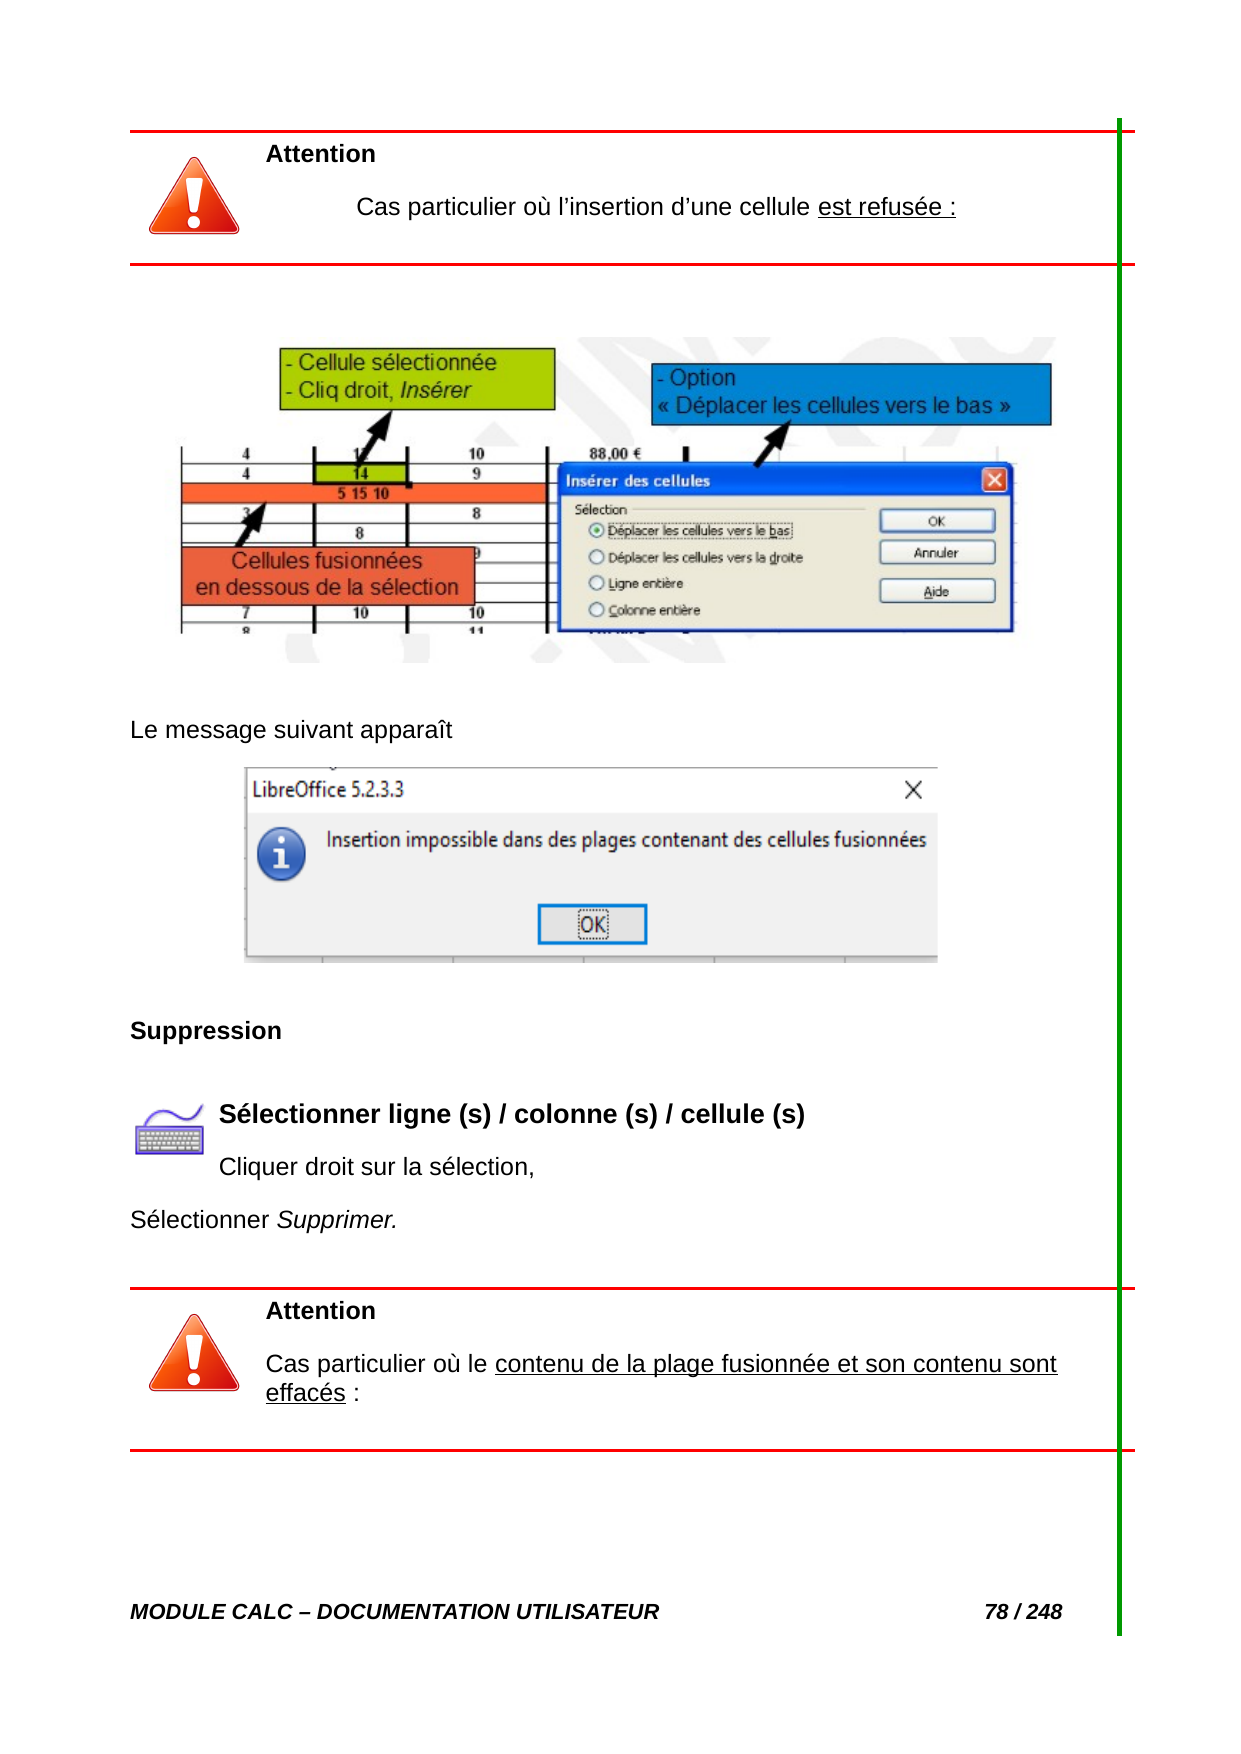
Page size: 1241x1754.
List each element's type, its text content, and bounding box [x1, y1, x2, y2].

text Cliquer droit sur la sélection, [130, 1152, 1105, 1181]
table_header Attention Cas particulier où l’insertion d’une cellule est refusée : [260, 133, 1117, 262]
text Suppression [130, 1016, 1105, 1045]
table_header [130, 1290, 259, 1449]
picture [131, 1093, 207, 1169]
picture [243, 767, 938, 963]
picture [135, 1295, 254, 1414]
table_header Attention Cas particulier où le contenu de la plage fusionnée et son contenu sont effacés : [260, 1290, 1117, 1449]
table_header [1122, 133, 1134, 262]
picture [135, 138, 254, 257]
text Sélectionner Supprimer. [130, 1205, 1105, 1234]
text Le message suivant apparaît [130, 715, 1105, 744]
text Sélectionner ligne (s) / colonne (s) / cellule (s) [207, 1097, 1105, 1128]
picture [164, 337, 1059, 663]
table_header [130, 133, 259, 262]
table_header [1122, 1290, 1134, 1449]
